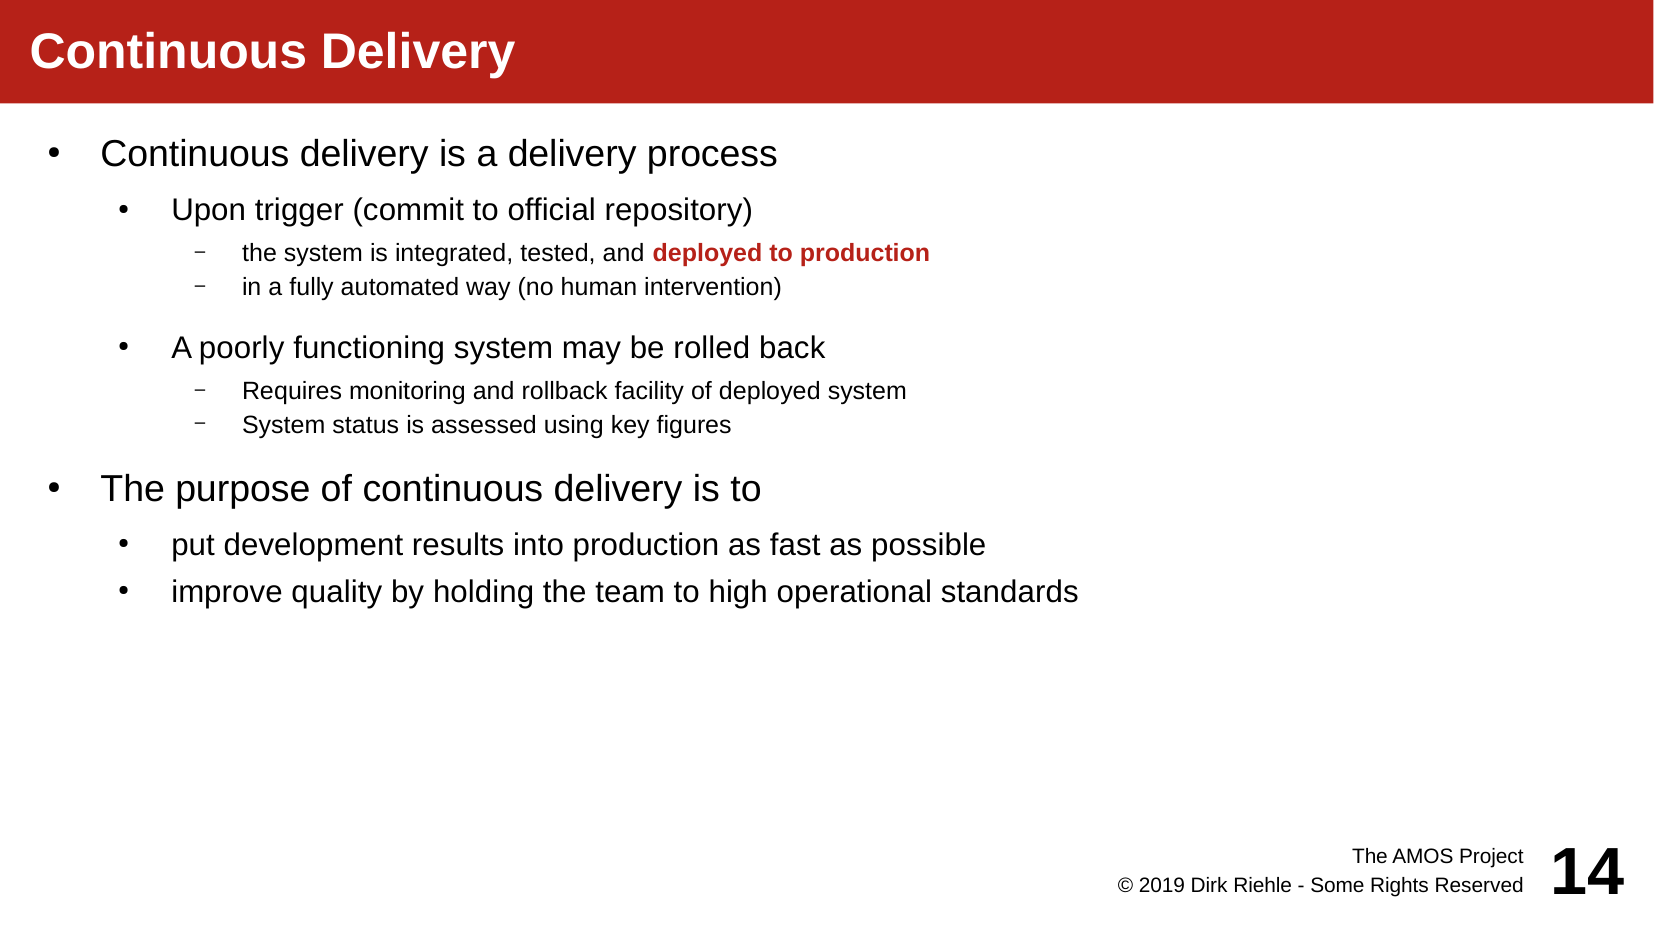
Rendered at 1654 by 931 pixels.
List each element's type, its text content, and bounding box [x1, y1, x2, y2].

title Continuous Delivery [0, 0, 1654, 104]
list Continuous delivery is a delivery process Upon trigger (commit to official repository) the system is integrated, tested, and deployed to production in a fully automated way (no human intervention) A poorly functioning system may be rolled back Requires monitoring and rollback facility of deployed system System status is assessed using key figures The purpose of continuous delivery is to put development results into production as fast as possible improve quality by holding the team to high operational standards [29, 132, 1625, 798]
